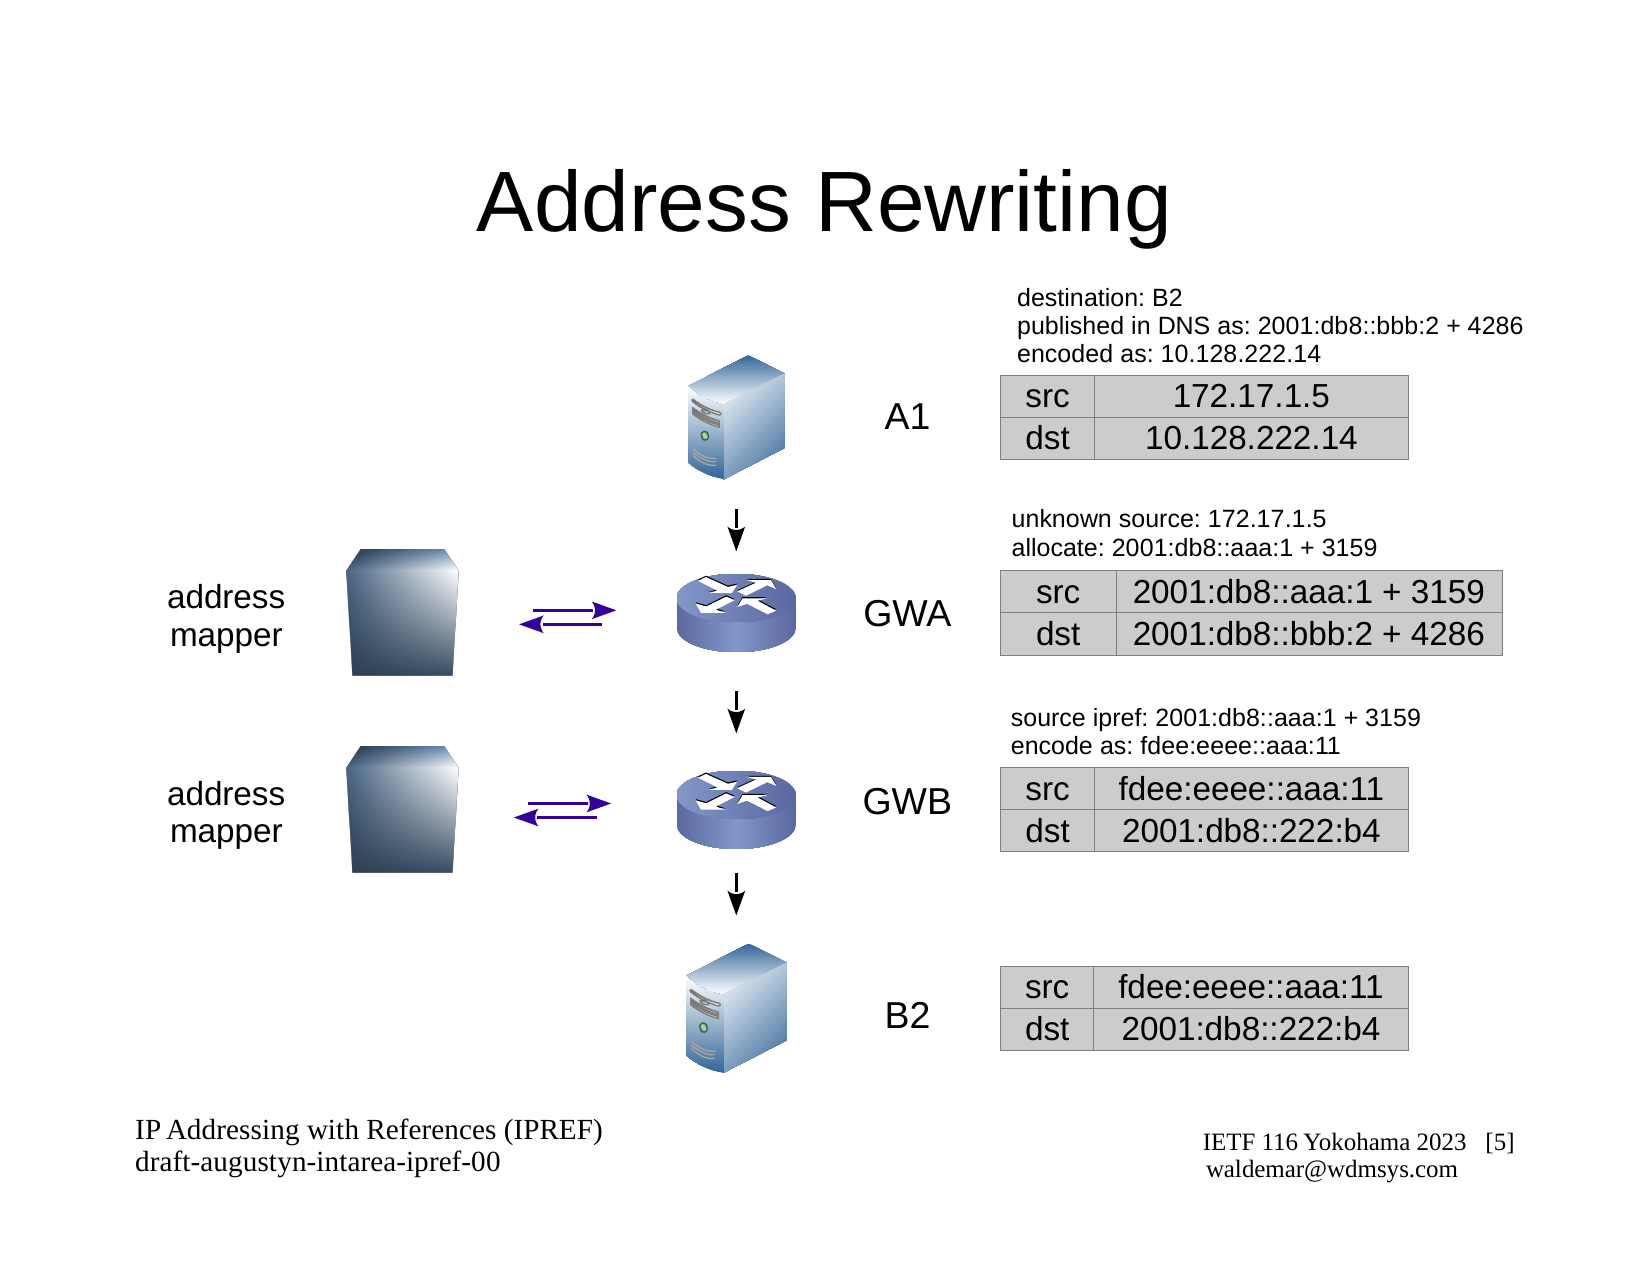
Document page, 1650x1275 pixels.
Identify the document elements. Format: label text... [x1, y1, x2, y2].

text_box dst [1000, 809, 1094, 852]
text_box A1 [869, 388, 946, 445]
text_box dst [1000, 612, 1116, 656]
text_box destination: B2 published in DNS as: 2001:db8::bbb:2 + 4286 encoded as: 10.128.222.14 [1002, 276, 1540, 376]
text_box src [1000, 375, 1094, 417]
text_box [676, 770, 797, 850]
text_box GWB [847, 772, 968, 830]
text_box 2001:db8::222:b4 [1094, 809, 1409, 852]
text_box 2001:db8::bbb:2 + 4286 [1116, 612, 1503, 656]
text_box fdee:eeee::aaa:11 [1093, 966, 1409, 1008]
text_box 172.17.1.5 [1094, 376, 1409, 417]
text_box B2 [869, 987, 946, 1045]
text_box address mapper [152, 768, 301, 858]
text_box 10.128.222.14 [1094, 417, 1409, 460]
text_box [685, 943, 787, 1073]
text_box dst [1000, 417, 1094, 460]
text_box src [1000, 767, 1094, 809]
text_box [676, 573, 797, 653]
text_box 2001:db8::222:b4 [1093, 1008, 1409, 1051]
text_box unknown source: 172.17.1.5 allocate: 2001:db8::aaa:1 + 3159 [996, 497, 1394, 569]
title Address Rewriting [135, 104, 1515, 298]
text_box [687, 355, 785, 480]
text_box src [1000, 966, 1093, 1008]
text_box fdee:eeee::aaa:11 [1094, 767, 1409, 809]
text_box address mapper [152, 571, 301, 661]
text_box src [1000, 570, 1116, 612]
text_box GWA [848, 584, 967, 642]
text_box source ipref: 2001:db8::aaa:1 + 3159 encode as: fdee:eeee::aaa:11 [996, 696, 1438, 767]
text_box dst [1000, 1008, 1093, 1051]
text_box 2001:db8::aaa:1 + 3159 [1116, 570, 1503, 612]
